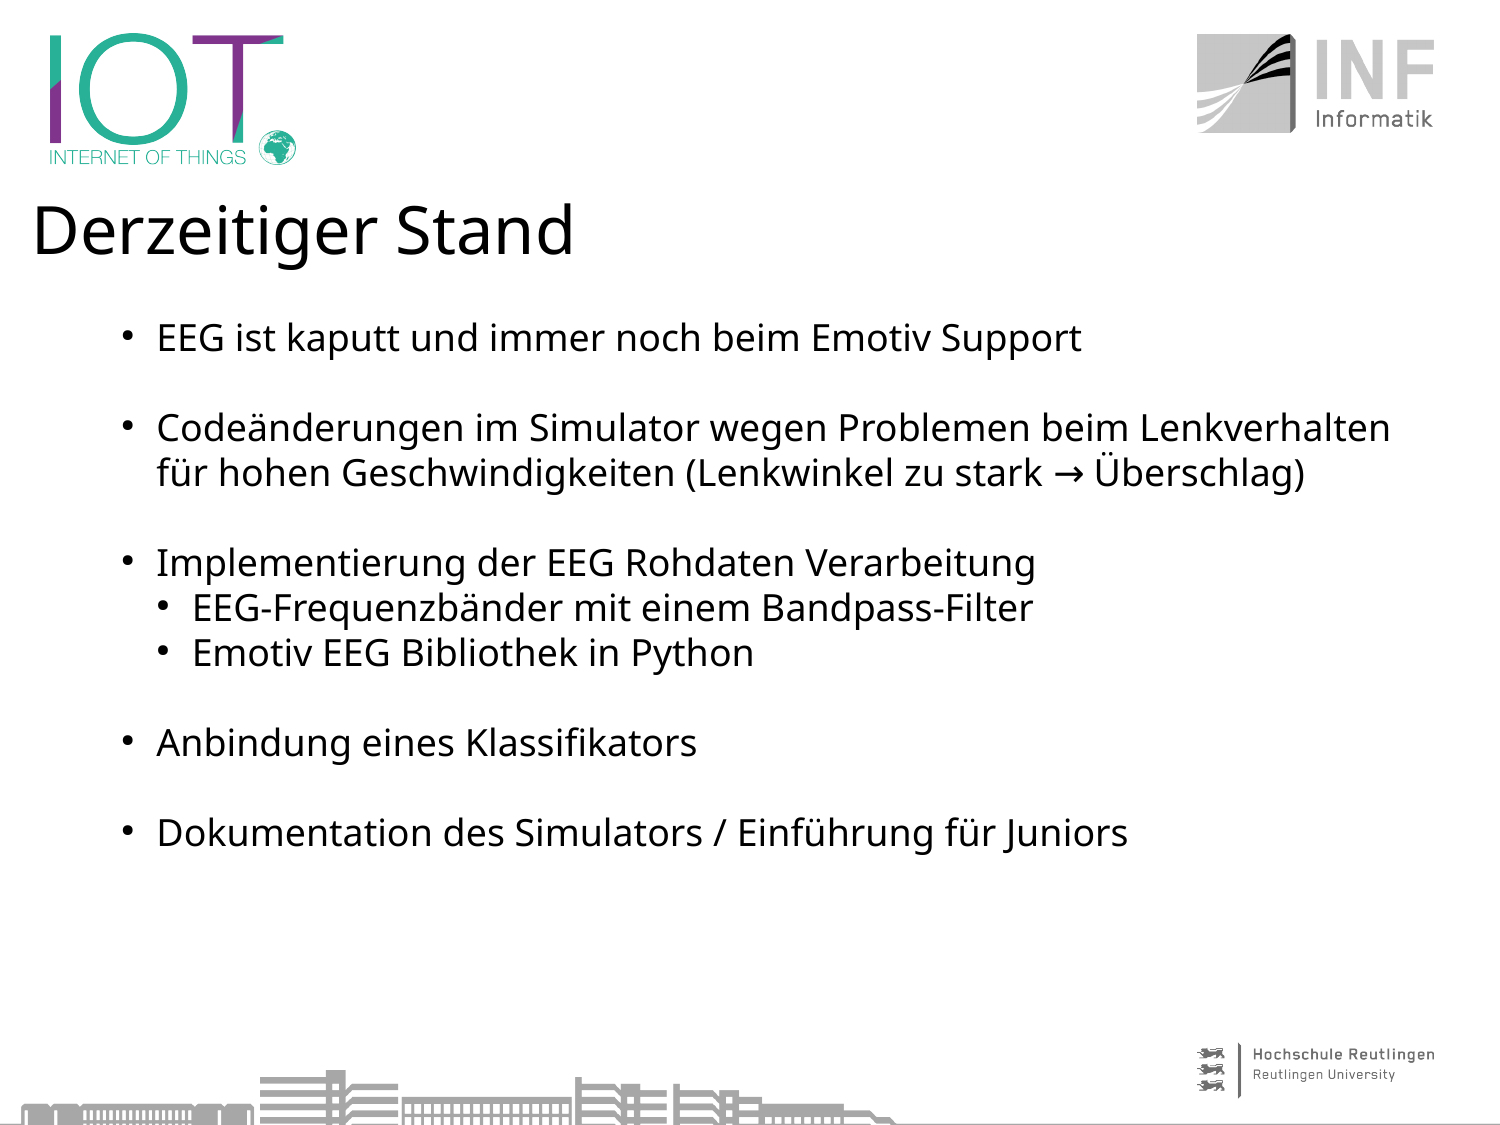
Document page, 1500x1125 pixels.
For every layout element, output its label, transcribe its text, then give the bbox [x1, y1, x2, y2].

picture [1197, 34, 1434, 133]
picture [0, 1042, 1500, 1125]
picture [50, 33, 296, 165]
text_box EEG ist kaputt und immer noch beim Emotiv Support Codeänderungen im Simulator wegen Problemen beim Lenkverhalten für hohen Geschwindigkeiten (Lenkwinkel zu stark → Überschlag) Implementierung der EEG Rohdaten Verarbeitung EEG-Frequenzbänder mit einem Bandpass-Filter Emotiv EEG Bibliothek in Python Anbindung eines Klassifikators Dokumentation des Simulators / Einführung für Juniors [106, 307, 1418, 700]
text_box Derzeitiger Stand [16, 180, 1464, 284]
